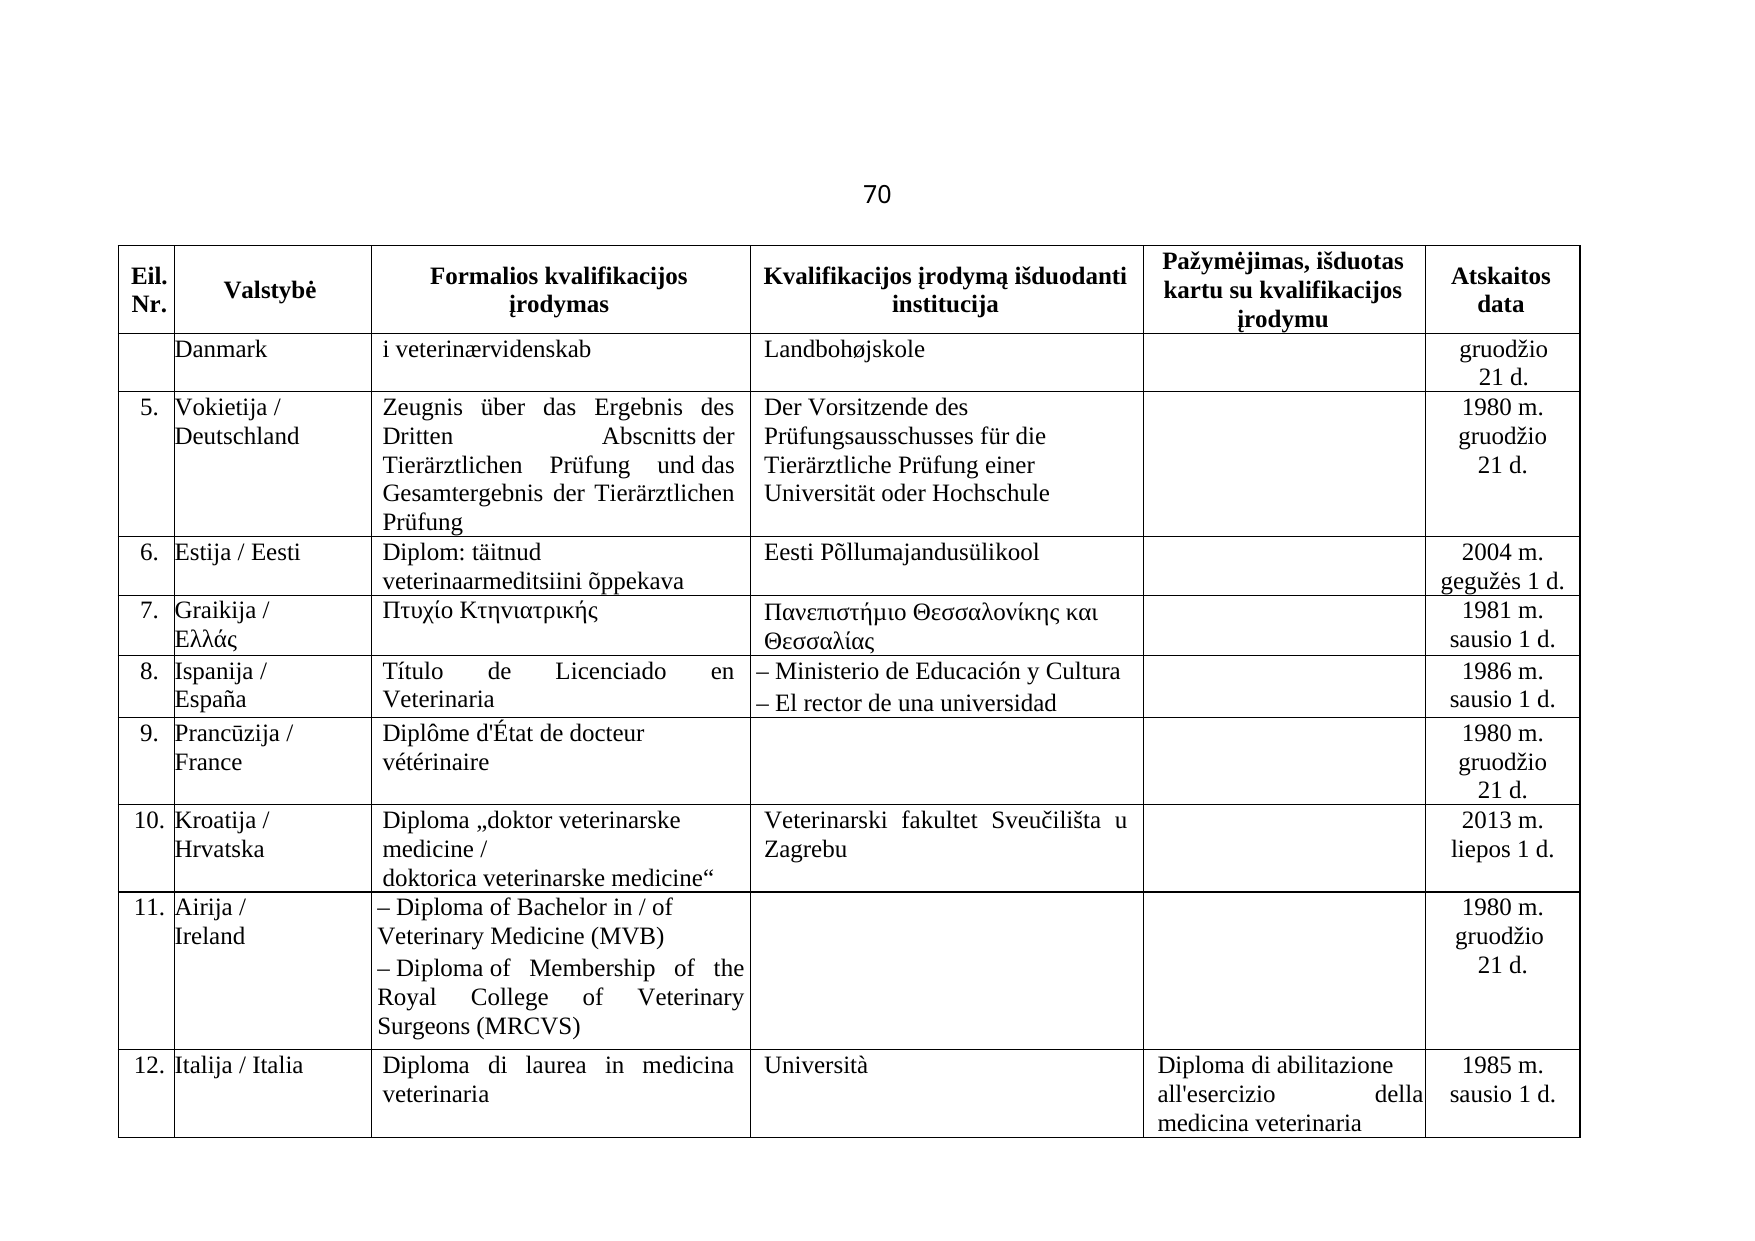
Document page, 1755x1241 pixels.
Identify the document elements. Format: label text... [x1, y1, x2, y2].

table_cell [1144, 334, 1425, 391]
table_cell Landbohøjskole [751, 334, 1143, 391]
table_cell 1986 m. sausio 1 d. [1426, 656, 1579, 717]
table_cell 9. [119, 718, 174, 804]
table_cell Diploma di abilitazione all'esercizio della medicina veterinaria [1144, 1050, 1425, 1137]
table_cell [1144, 805, 1425, 891]
table_cell 8. [119, 656, 174, 717]
table_cell i veterinærvidenskab [372, 334, 750, 391]
table_cell 5. [119, 392, 174, 536]
table_cell [1144, 718, 1425, 804]
table_cell 1980 m. gruodžio 21 d. [1426, 893, 1579, 1049]
table_cell 1980 m. gruodžio 21 d. [1426, 718, 1579, 804]
table_cell Diplôme d'État de docteur vétérinaire [372, 718, 750, 804]
table_cell Πτυχίo Κτηvιατρικής [372, 596, 750, 655]
table_cell Der Vorsitzende des Prüfungsausschusses für die Tierärztliche Prüfung einer Universität oder Hochschule [751, 392, 1143, 536]
table_cell Ispanija / España [175, 656, 371, 717]
table_cell gruodžio 21 d. [1426, 334, 1579, 391]
table_cell 1980 m. gruodžio 21 d. [1426, 392, 1579, 536]
table_cell [1144, 537, 1425, 594]
table_cell Italija / Italia [175, 1050, 371, 1137]
table_cell Eesti Põllumajandusülikool [751, 537, 1143, 594]
table_cell Título de Licenciado en Veterinaria [372, 656, 750, 717]
table_cell 12. [119, 1050, 174, 1137]
table_cell Diploma di laurea in medicina veterinaria [372, 1050, 750, 1137]
table_header Eil. Nr. [119, 246, 174, 333]
table_cell Airija / Ireland [175, 893, 371, 1049]
table_cell [1144, 656, 1425, 717]
table_cell 1985 m. sausio 1 d. [1426, 1050, 1579, 1137]
table_cell [1144, 893, 1425, 1049]
table_header Valstybė [175, 246, 371, 333]
table_cell Kroatija / Hrvatska [175, 805, 371, 891]
table_cell Diplom: täitnud veterinaarmeditsiini õppekava [372, 537, 750, 594]
table_cell Graikija / Ελλάς [175, 596, 371, 655]
table_cell 2013 m. liepos 1 d. [1426, 805, 1579, 891]
table_cell – Diploma of Bachelor in / of Veterinary Medicine (MVB) – Diploma of Membership of the Royal College of Veterinary Surgeons (MRCVS) [372, 893, 750, 1049]
table_header Formalios kvalifikacijos įrodymas [372, 246, 750, 333]
table_cell 1981 m. sausio 1 d. [1426, 596, 1579, 655]
table_cell Diploma „doktor veterinarske medicine / doktorica veterinarske medicine“ [372, 805, 750, 891]
table_cell 11. [119, 893, 174, 1049]
table_cell 10. [119, 805, 174, 891]
table_cell [119, 334, 174, 391]
table_cell [1144, 596, 1425, 655]
table_cell [751, 718, 1143, 804]
table_cell [1144, 392, 1425, 536]
table_cell Veterinarski fakultet Sveučilišta u Zagrebu [751, 805, 1143, 891]
table_cell [751, 893, 1143, 1049]
table_cell Vokietija / Deutschland [175, 392, 371, 536]
table_cell 6. [119, 537, 174, 594]
table_cell – Ministerio de Educación y Cultura – El rector de una universidad [751, 656, 1143, 717]
table_header Atskaitos data [1426, 246, 1579, 333]
table_header Pažymėjimas, išduotas kartu su kvalifikacijos įrodymu [1144, 246, 1425, 333]
table_cell Università [751, 1050, 1143, 1137]
table_cell Danmark [175, 334, 371, 391]
table_cell Πανεπιστήµιο Θεσσαλονίκης και Θεσσαλίας [751, 596, 1143, 655]
table_cell 2004 m. gegužės 1 d. [1426, 537, 1579, 594]
table_cell Prancūzija / France [175, 718, 371, 804]
table_cell Estija / Eesti [175, 537, 371, 594]
table_cell Zeugnis über das Ergebnis des Dritten Abscnitts der Tierärztlichen Prüfung und das Gesamtergebnis der Tierärztlichen Prüfung [372, 392, 750, 536]
table_header Kvalifikacijos įrodymą išduodanti institucija [751, 246, 1143, 333]
table_cell 7. [119, 596, 174, 655]
